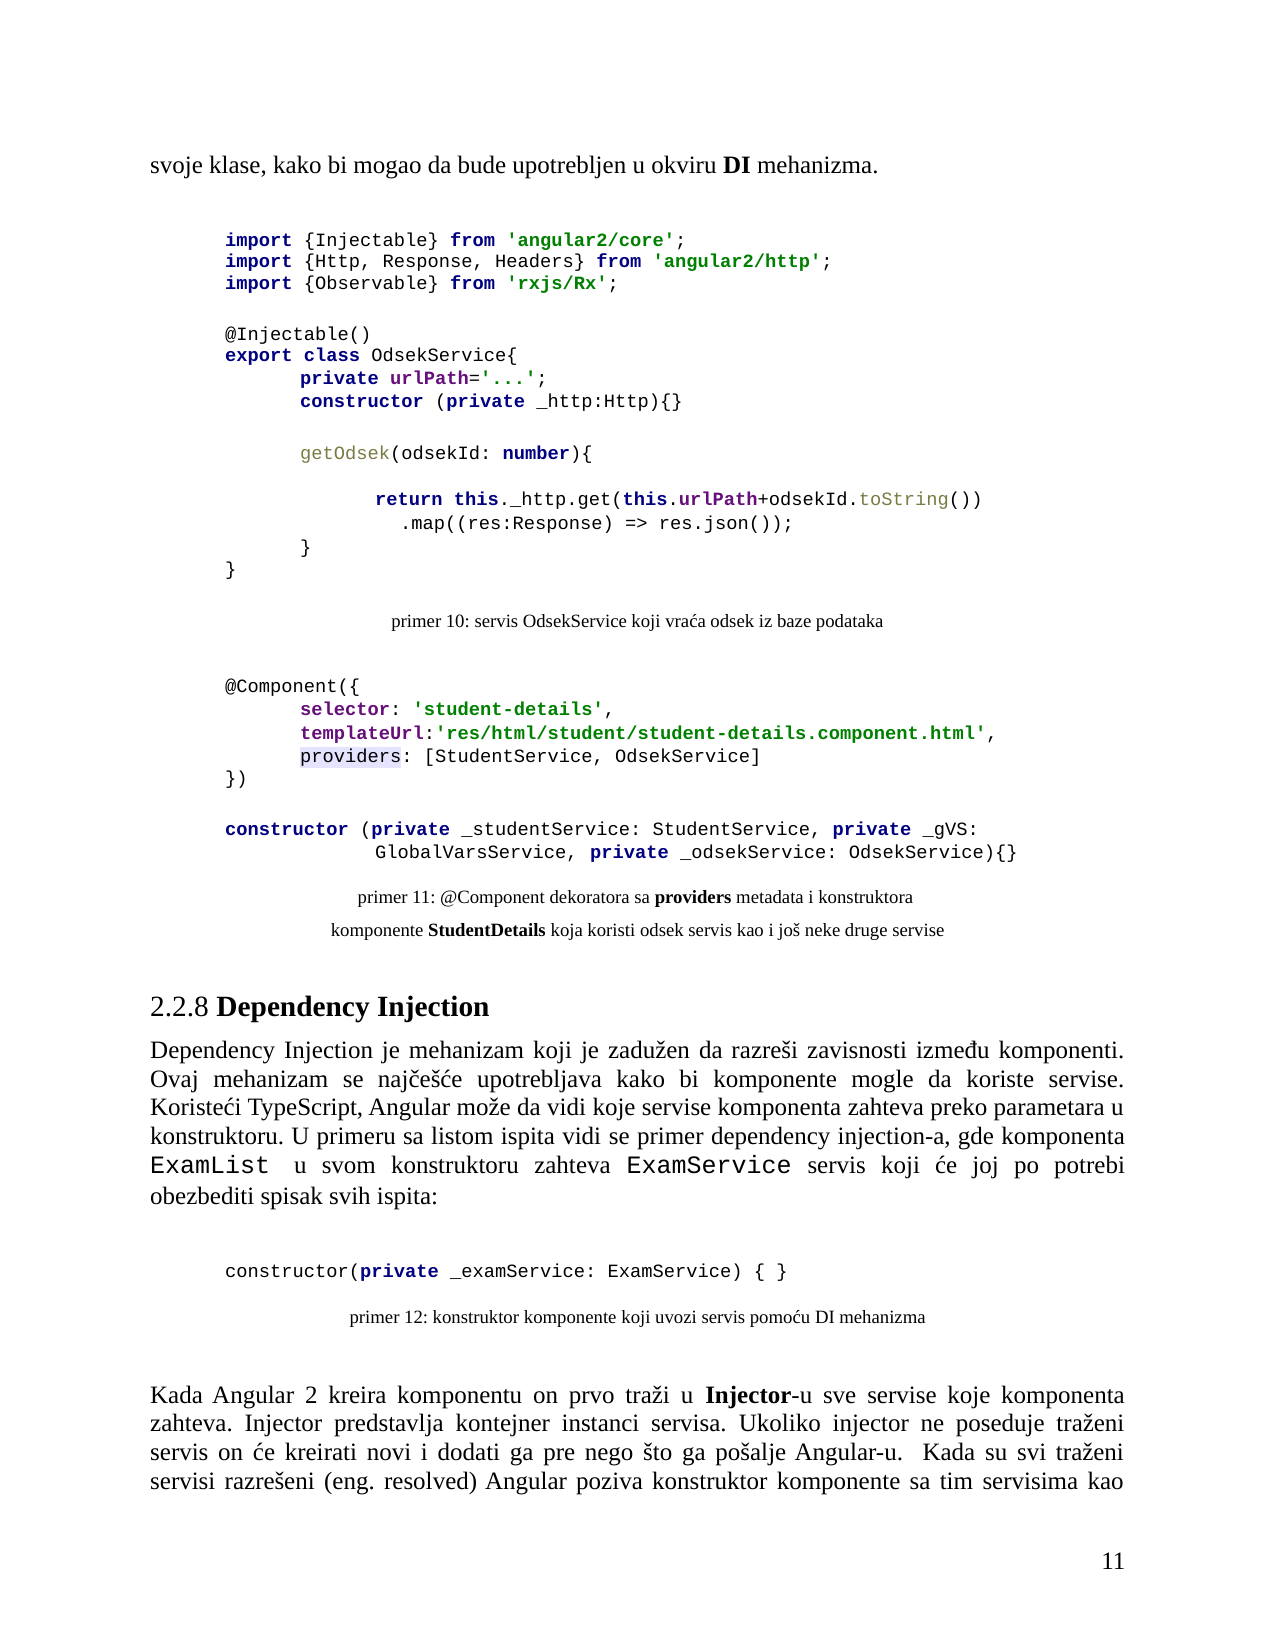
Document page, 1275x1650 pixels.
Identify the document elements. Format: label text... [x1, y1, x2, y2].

text svoje klase, kako bi mogao da bude upotrebljen u okviru DI mehanizma. [150, 150, 1125, 179]
text selector: 'student-details', [150, 698, 1125, 722]
text import {Injectable} from 'angular2/core'; [150, 231, 1125, 252]
text export class OdsekService{ [150, 346, 1125, 367]
text constructor (private _http:Http){} [150, 390, 1125, 414]
text private urlPath='...'; [150, 367, 1125, 390]
text import {Observable} from 'rxjs/Rx'; [150, 273, 1125, 295]
text } [150, 559, 1125, 581]
text komponente StudentDetails koja koristi odsek servis kao i još neke druge servise [150, 919, 1125, 941]
text constructor (private _studentService: StudentService, private _gVS: GlobalVarsService, private _odsekService: OdsekService){} [150, 820, 1125, 864]
text Dependency Injection je mehanizam koji je zadužen da razreši zavisnosti između komponenti. Ovaj mehanizam se najčešće upotrebljava kako bi komponente mogle da koriste servise. Koristeći TypeScript, Angular može da vidi koje servise komponenta zahteva preko parametara u konstruktoru. U primeru sa listom ispita vidi se primer dependency injection-a, gde komponenta ExamList u svom konstruktoru zahteva ExamService servis koji će joj po potrebi obezbediti spisak svih ispita: [150, 1035, 1125, 1209]
text import {Http, Response, Headers} from 'angular2/http'; [150, 252, 1125, 273]
text primer 10: servis OdsekService koji vraća odsek iz baze podataka [150, 610, 1125, 632]
text return this._http.get(this.urlPath+odsekId.toString()) [150, 488, 1125, 512]
text @Component({ [150, 677, 1125, 698]
text } [150, 536, 1125, 559]
text constructor(private _examService: ExamService) { } [150, 1261, 1125, 1283]
text }) [150, 769, 1125, 790]
text @Injectable() [150, 324, 1125, 346]
text providers: [StudentService, OdsekService] [150, 745, 1125, 769]
text Kada Angular 2 kreira komponentu on prvo traži u Injector-u sve servise koje komponenta zahteva. Injector predstavlja kontejner instanci servisa. Ukoliko injector ne poseduje traženi servis on će kreirati novi i dodati ga pre nego što ga pošalje Angular-u. Kada su svi traženi servisi razrešeni (eng. resolved) Angular poziva konstruktor komponente sa tim servisima kao [150, 1380, 1125, 1495]
text getOdsek(odsekId: number){ [150, 443, 1125, 465]
subtitle 2.2.8 Dependency Injection [150, 989, 1125, 1022]
text primer 11: @Component dekoratora sa providers metadata i konstruktora [150, 886, 1125, 907]
text .map((res:Response) => res.json()); [150, 512, 1125, 536]
text templateUrl:'res/html/student/student-details.component.html', [150, 722, 1125, 745]
text primer 12: konstruktor komponente koji uvozi servis pomoću DI mehanizma [150, 1306, 1125, 1328]
